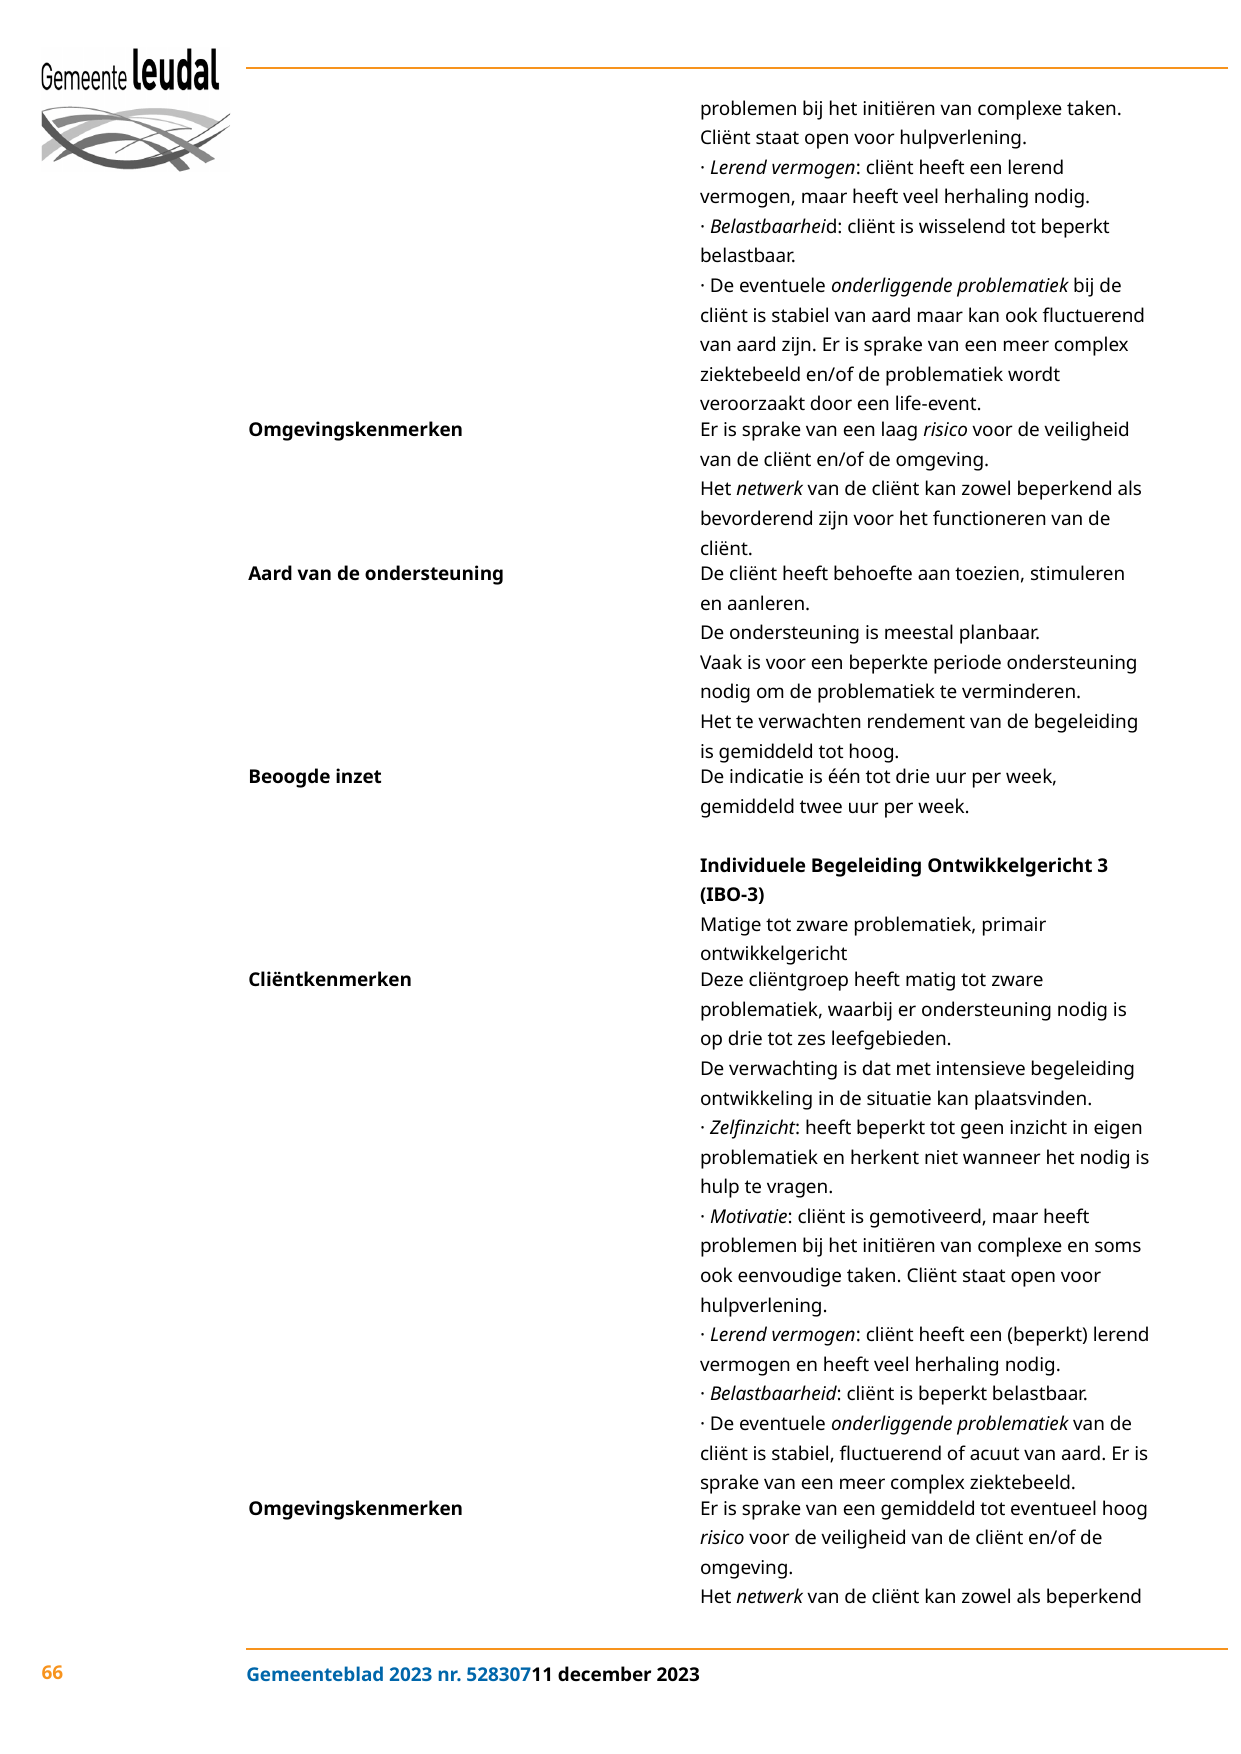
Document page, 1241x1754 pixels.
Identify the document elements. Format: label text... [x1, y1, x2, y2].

table_cell Aard van de ondersteuning [248, 560, 700, 764]
table_header Individuele Begeleiding Ontwikkelgericht 3 (IBO-3) Matige tot zware problematiek, primair ontwikkelgericht [700, 852, 1152, 966]
table_cell Omgevingskenmerken [248, 416, 700, 560]
table_cell problemen bij het initiëren van complexe taken. Cliënt staat open voor hulpverlening. · Lerend vermogen: cliënt heeft een lerend vermogen, maar heeft veel herhaling nodig. · Belastbaarheid: cliënt is wisselend tot beperkt belastbaar. · De eventuele onderliggende problematiek bij de cliënt is stabiel van aard maar kan ook fluctuerend van aard zijn. Er is sprake van een meer complex ziektebeeld en/of de problematiek wordt veroorzaakt door een life-event. [700, 95, 1152, 416]
table_cell Er is sprake van een gemiddeld tot eventueel hoog risico voor de veiligheid van de cliënt en/of de omgeving. Het netwerk van de cliënt kan zowel als beperkend [700, 1495, 1152, 1609]
table_cell Beoogde inzet [248, 764, 700, 819]
table_cell Omgevingskenmerken [248, 1495, 700, 1609]
table_cell De cliënt heeft behoefte aan toezien, stimuleren en aanleren. De ondersteuning is meestal planbaar. Vaak is voor een beperkte periode ondersteuning nodig om de problematiek te verminderen. Het te verwachten rendement van de begeleiding is gemiddeld tot hoog. [700, 560, 1152, 764]
table_header [248, 852, 700, 966]
table_cell [248, 95, 700, 416]
table_cell Cliëntkenmerken [248, 966, 700, 1495]
table_cell De indicatie is één tot drie uur per week, gemiddeld twee uur per week. [700, 764, 1152, 819]
table_cell Deze cliëntgroep heeft matig tot zware problematiek, waarbij er ondersteuning nodig is op drie tot zes leefgebieden. De verwachting is dat met intensieve begeleiding ontwikkeling in de situatie kan plaatsvinden. · Zelfinzicht: heeft beperkt tot geen inzicht in eigen problematiek en herkent niet wanneer het nodig is hulp te vragen. · Motivatie: cliënt is gemotiveerd, maar heeft problemen bij het initiëren van complexe en soms ook eenvoudige taken. Cliënt staat open voor hulpverlening. · Lerend vermogen: cliënt heeft een (beperkt) lerend vermogen en heeft veel herhaling nodig. · Belastbaarheid: cliënt is beperkt belastbaar. · De eventuele onderliggende problematiek van de cliënt is stabiel, fluctuerend of acuut van aard. Er is sprake van een meer complex ziektebeeld. [700, 966, 1152, 1495]
picture [41, 47, 231, 172]
table_cell Er is sprake van een laag risico voor de veiligheid van de cliënt en/of de omgeving. Het netwerk van de cliënt kan zowel beperkend als bevorderend zijn voor het functioneren van de cliënt. [700, 416, 1152, 560]
